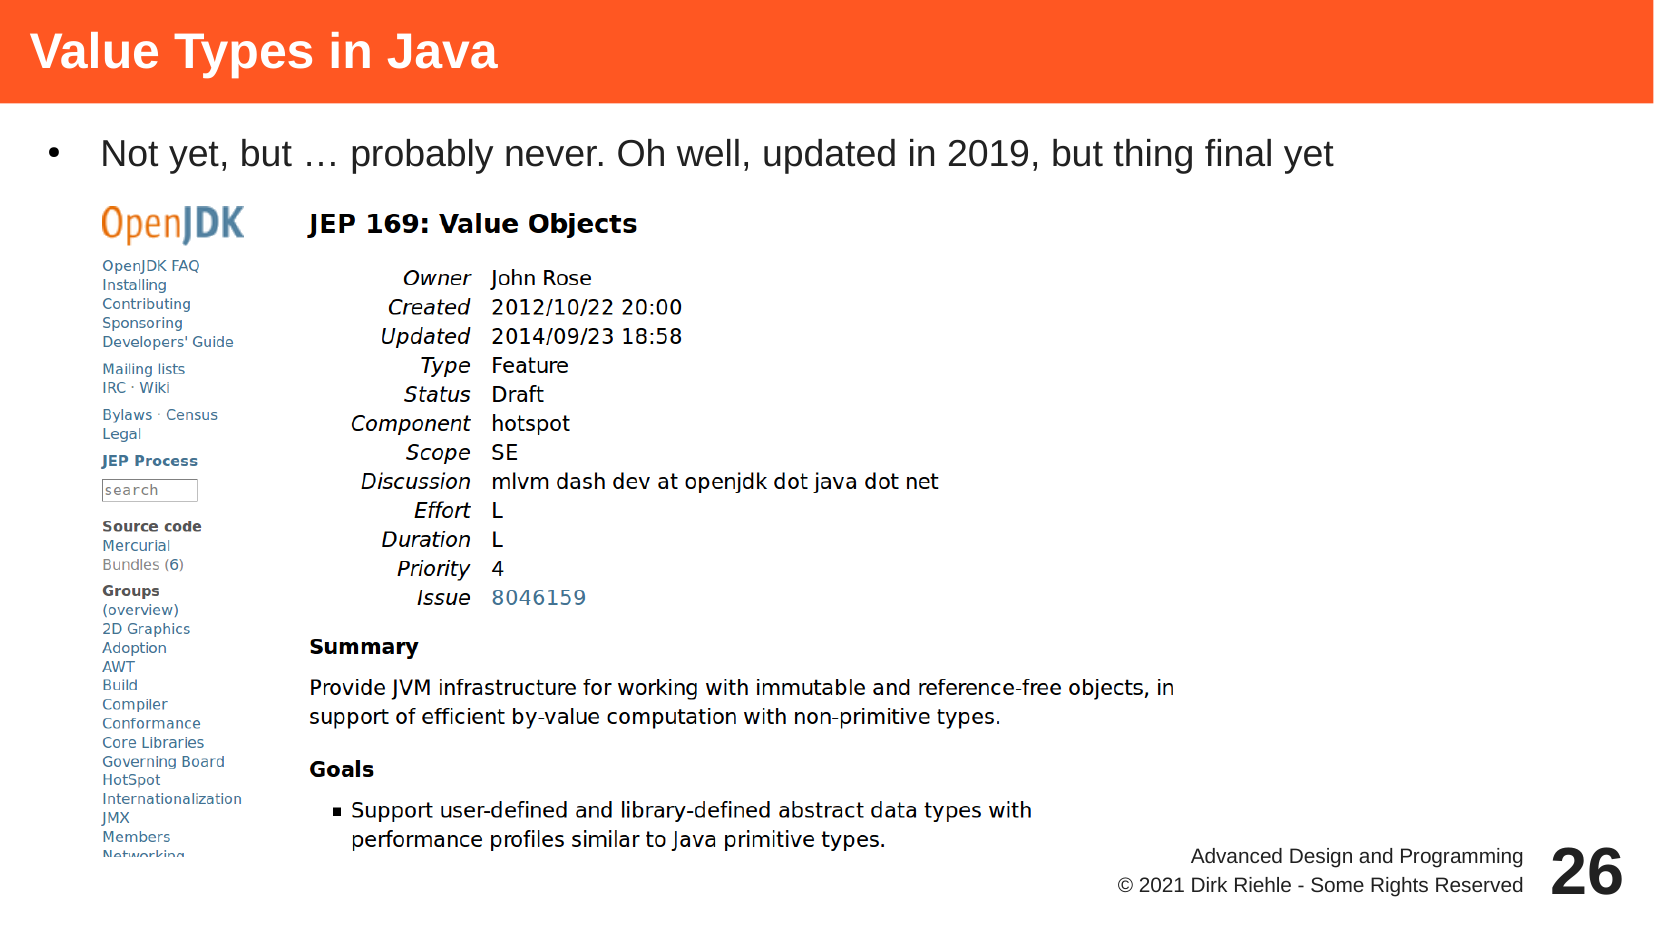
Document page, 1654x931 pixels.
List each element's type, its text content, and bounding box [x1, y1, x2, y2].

title Value Types in Java [0, 0, 1654, 104]
picture [100, 206, 1173, 857]
list Not yet, but … probably never. Oh well, updated in 2019, but thing final yet [29, 132, 1625, 813]
